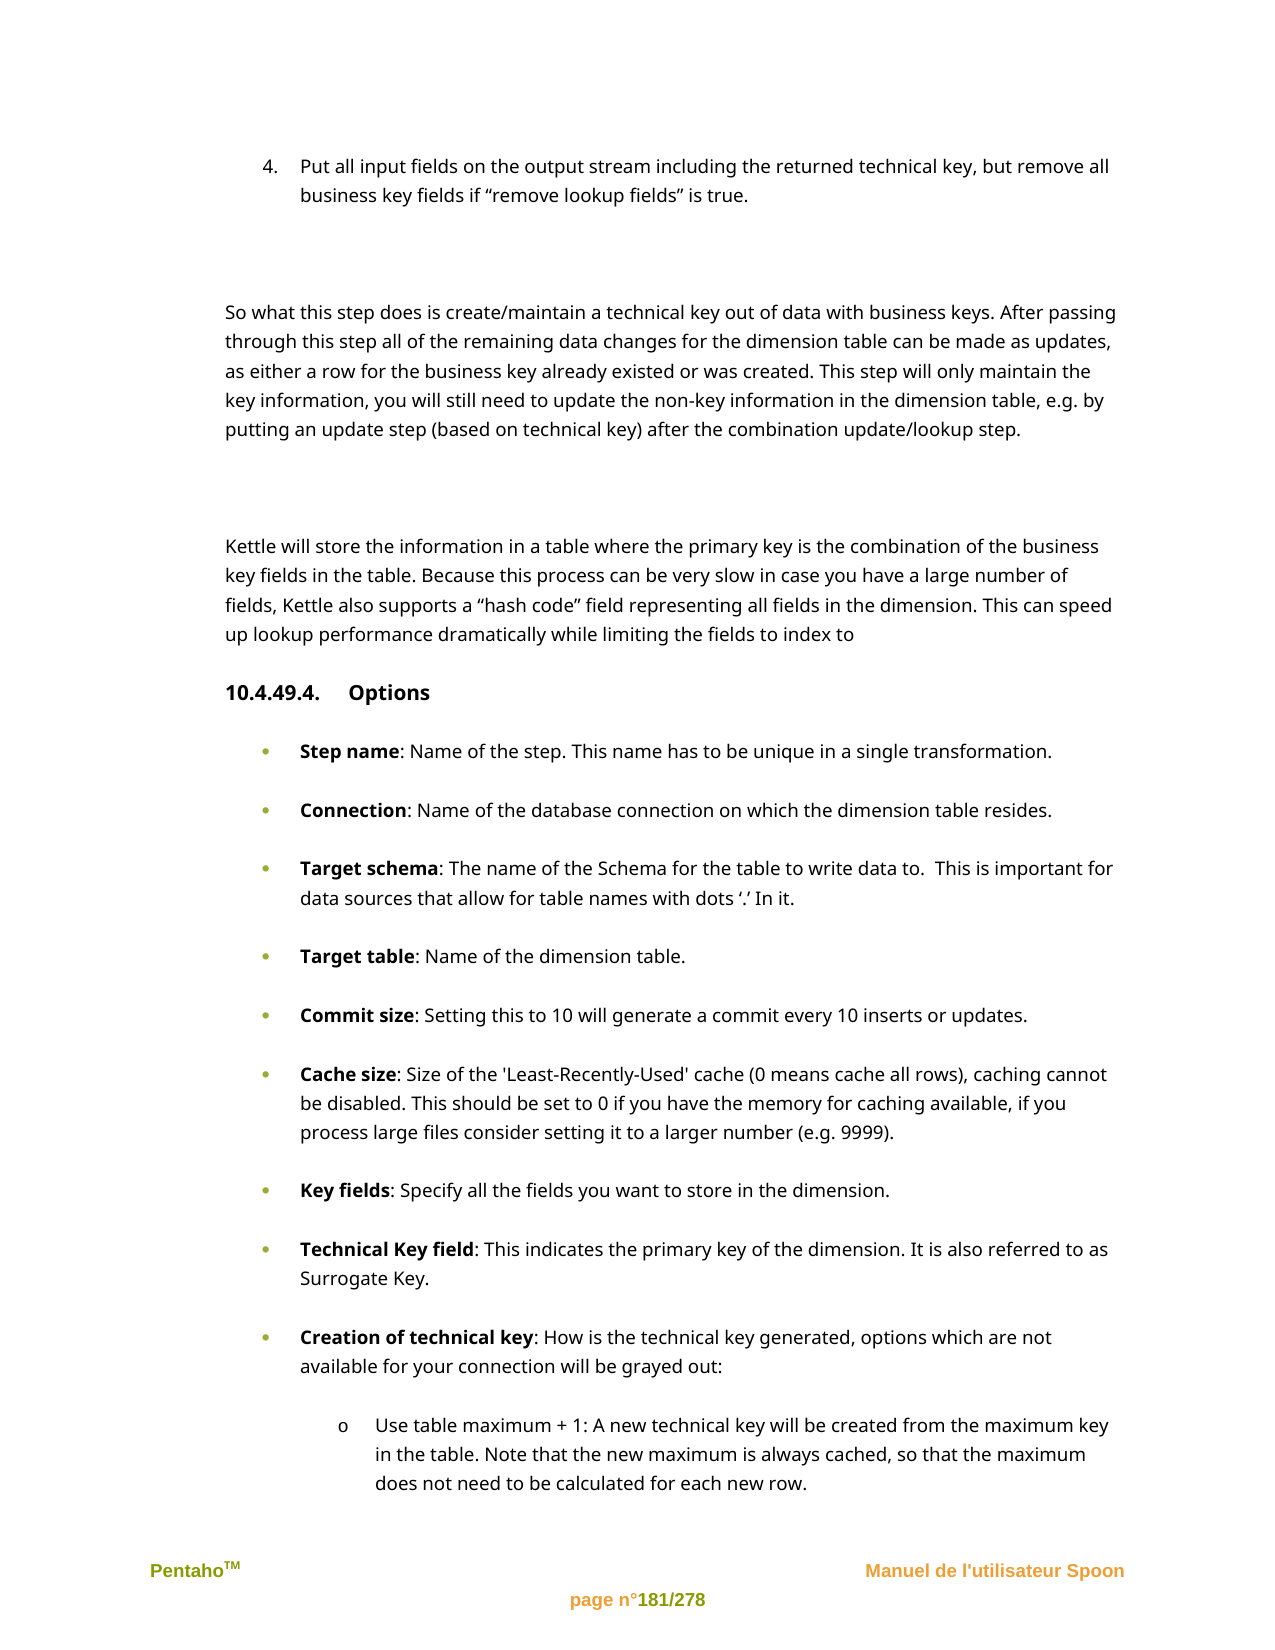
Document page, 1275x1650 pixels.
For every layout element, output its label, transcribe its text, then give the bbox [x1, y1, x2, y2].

list Target schema: The name of the Schema for the table to write data to. This is important for data sources that allow for table names with dots ‘.’ In it. [262, 852, 1125, 911]
list Connection: Name of the database connection on which the dimension table resides. [262, 794, 1125, 823]
list Creation of technical key: How is the technical key generated, options which are not available for your connection will be grayed out: [262, 1321, 1125, 1379]
list Commit size: Setting this to 10 will generate a commit every 10 inserts or updates. [262, 999, 1125, 1028]
text So what this step does is create/maintain a technical key out of data with business keys. After passing through this step all of the remaining data changes for the dimension table can be made as updates, as either a row for the business key already existed or was created. This step will only maintain the key information, you will still need to update the non-key information in the dimension table, e.g. by putting an update step (based on technical key) after the combination update/lookup step. [225, 296, 1125, 442]
list Key fields: Specify all the fields you want to store in the dimension. [262, 1174, 1125, 1204]
list Put all input fields on the output stream including the returned technical key, but remove all business key fields if “remove lookup fields” is true. [262, 150, 1125, 208]
list Target table: Name of the dimension table. [262, 940, 1125, 969]
list Technical Key field: This indicates the primary key of the dimension. It is also referred to as Surrogate Key. [262, 1233, 1125, 1292]
subtitle Options [225, 677, 1125, 706]
list Cache size: Size of the 'Least-Recently-Used' cache (0 means cache all rows), caching cannot be disabled. This should be set to 0 if you have the memory for caching available, if you process large files consider setting it to a larger number (e.g. 9999). [262, 1058, 1125, 1145]
text Kettle will store the information in a table where the primary key is the combination of the business key fields in the table. Because this process can be very slow in case you have a large number of fields, Kettle also supports a “hash code” field representing all fields in the dimension. This can speed up lookup performance dramatically while limiting the fields to index to [225, 530, 1125, 647]
list Step name: Name of the step. This name has to be unique in a single transformation. [262, 735, 1125, 764]
list Use table maximum + 1: A new technical key will be created from the maximum key in the table. Note that the new maximum is always cached, so that the maximum does not need to be calculated for each new row. [337, 1409, 1125, 1496]
